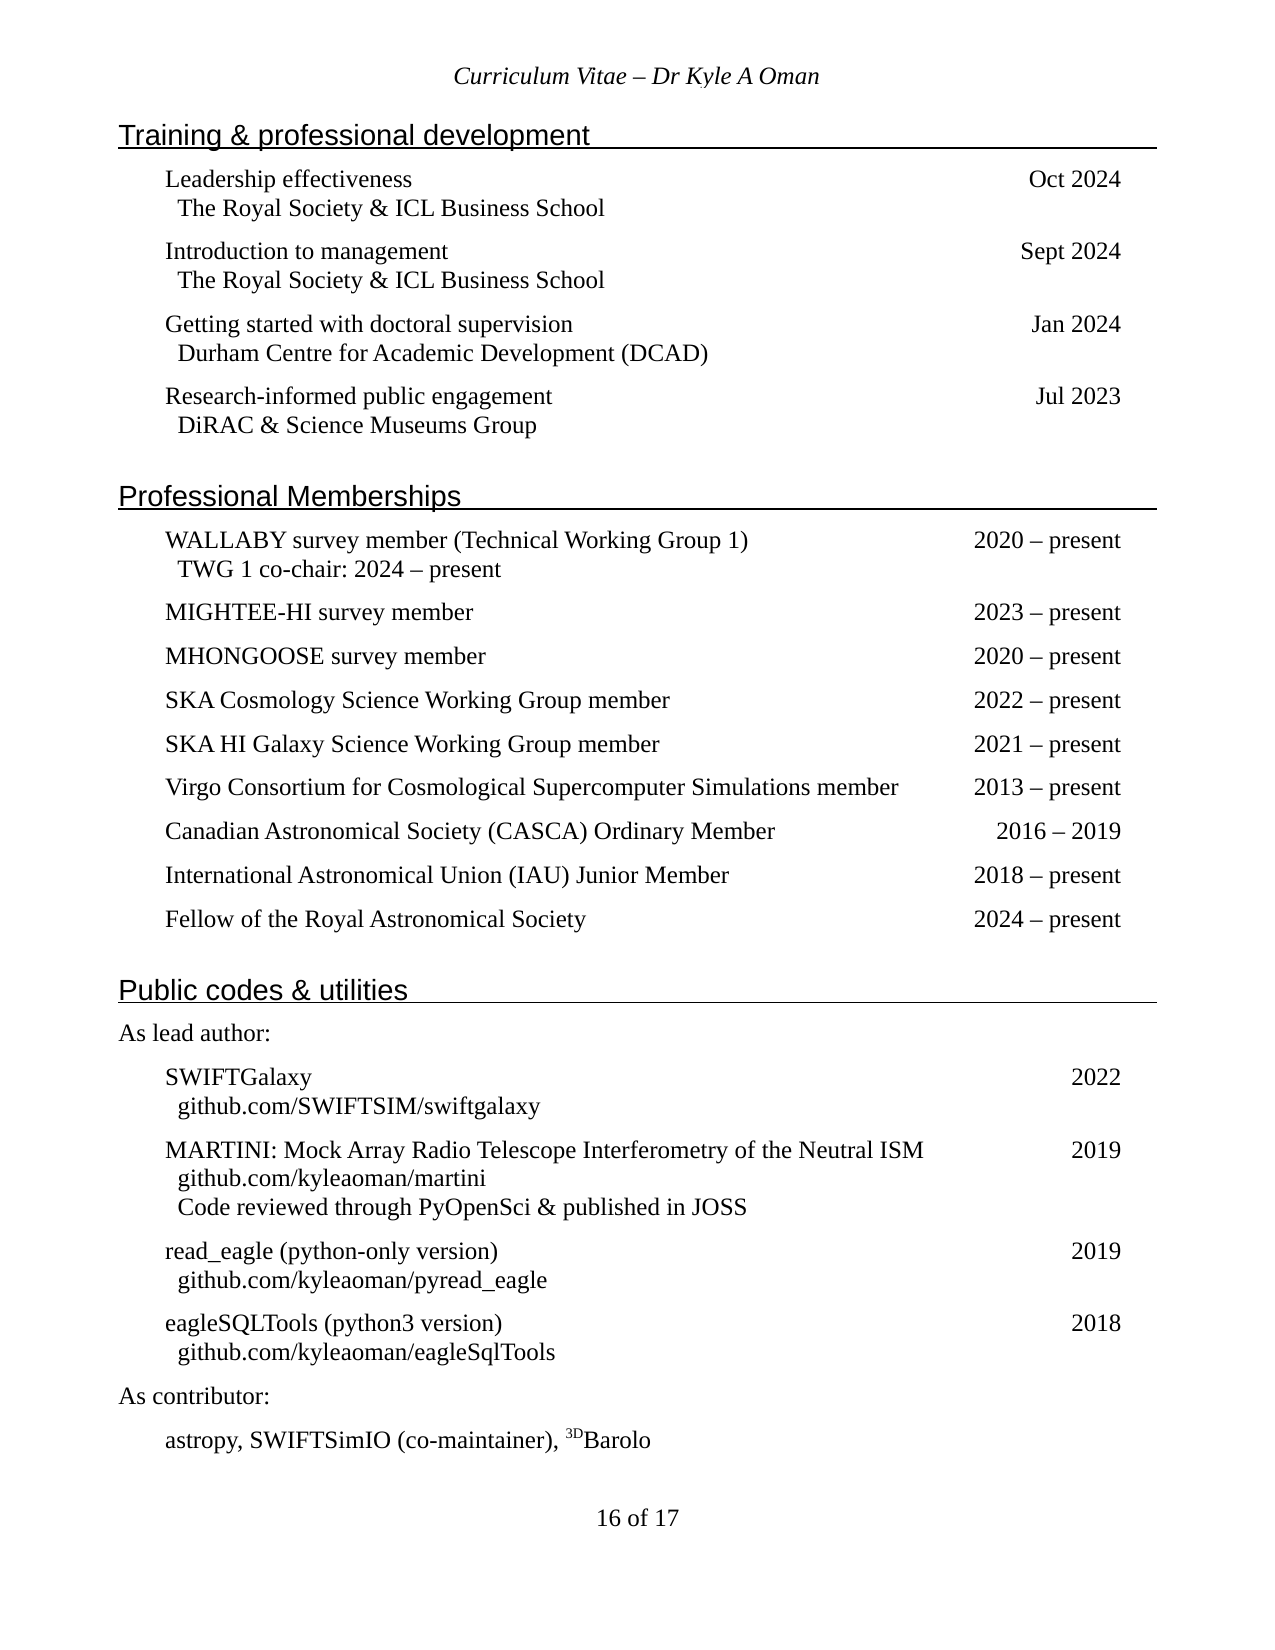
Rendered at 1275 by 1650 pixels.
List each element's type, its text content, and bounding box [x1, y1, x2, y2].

text Virgo Consortium for Cosmological Supercomputer Simulations member 2013 – present [118, 772, 1157, 801]
text MIGHTEE-HI survey member 2023 – present [118, 597, 1157, 626]
text Canadian Astronomical Society (CASCA) Ordinary Member 2016 – 2019 [118, 816, 1157, 845]
text MARTINI: Mock Array Radio Telescope Interferometry of the Neutral ISM 2019 github.com/kyleaoman/martini Code reviewed through PyOpenSci & published in JOSS [118, 1135, 1157, 1221]
text Fellow of the Royal Astronomical Society 2024 – present [118, 904, 1157, 932]
text Getting started with doctoral supervision Jan 2024 Durham Centre for Academic Development (DCAD) [118, 309, 1157, 366]
text MHONGOOSE survey member 2020 – present [118, 641, 1157, 670]
subtitle Training & professional development [118, 118, 1157, 147]
text SKA Cosmology Science Working Group member 2022 – present [118, 685, 1157, 714]
text eagleSQLTools (python3 version) 2018 github.com/kyleaoman/eagleSqlTools [118, 1308, 1157, 1366]
text Introduction to management Sept 2024 The Royal Society & ICL Business School [118, 236, 1157, 294]
text SWIFTGalaxy 2022 github.com/SWIFTSIM/swiftgalaxy [118, 1062, 1157, 1120]
text As lead author: [118, 1018, 1157, 1047]
subtitle Professional Memberships [118, 479, 1157, 508]
text Research-informed public engagement Jul 2023 DiRAC & Science Museums Group [118, 381, 1157, 439]
text read_eagle (python-only version) 2019 github.com/kyleaoman/pyread_eagle [118, 1236, 1157, 1293]
text Leadership effectiveness Oct 2024 The Royal Society & ICL Business School [118, 164, 1157, 221]
text WALLABY survey member (Technical Working Group 1) 2020 – present TWG 1 co-chair: 2024 – present [118, 525, 1157, 582]
subtitle Public codes & utilities [118, 972, 1157, 1002]
text SKA HI Galaxy Science Working Group member 2021 – present [118, 729, 1157, 757]
text As contributor: [118, 1381, 1157, 1410]
text astropy, SWIFTSimIO (co-maintainer), 3DBarolo [118, 1425, 1157, 1453]
text International Astronomical Union (IAU) Junior Member 2018 – present [118, 860, 1157, 889]
